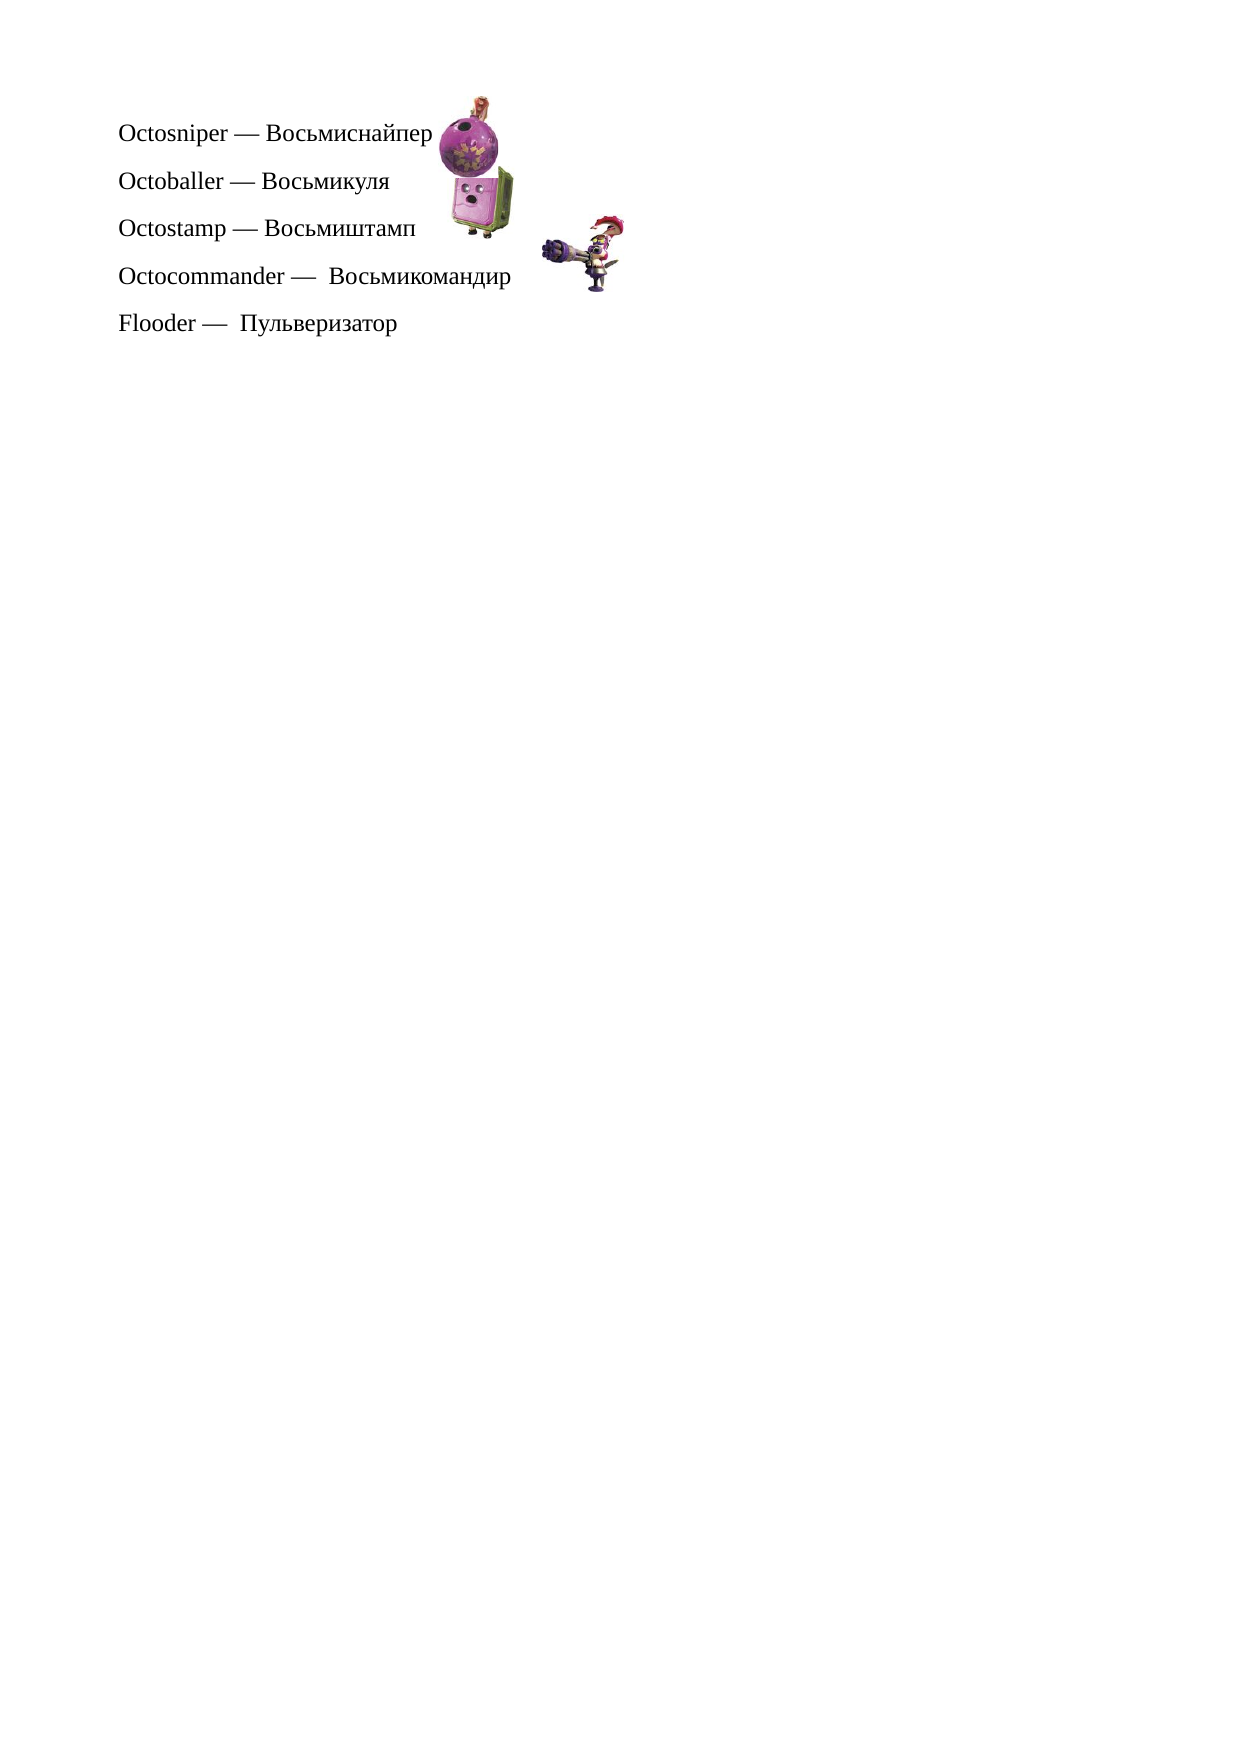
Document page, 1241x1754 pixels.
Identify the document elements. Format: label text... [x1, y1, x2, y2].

text [625, 261, 1122, 290]
text Flooder — Пульверизатор [118, 308, 1122, 337]
text [515, 166, 1122, 194]
text Octostamp — Восьмиштамп [118, 213, 1122, 242]
text Octoballer — Восьмикуля [118, 166, 447, 194]
text Octocommander — Восьмикомандир [118, 261, 542, 290]
picture [542, 214, 625, 292]
text Octosniper — Восьмиснайпер [118, 118, 438, 147]
text [499, 118, 1122, 147]
picture [438, 96, 515, 239]
